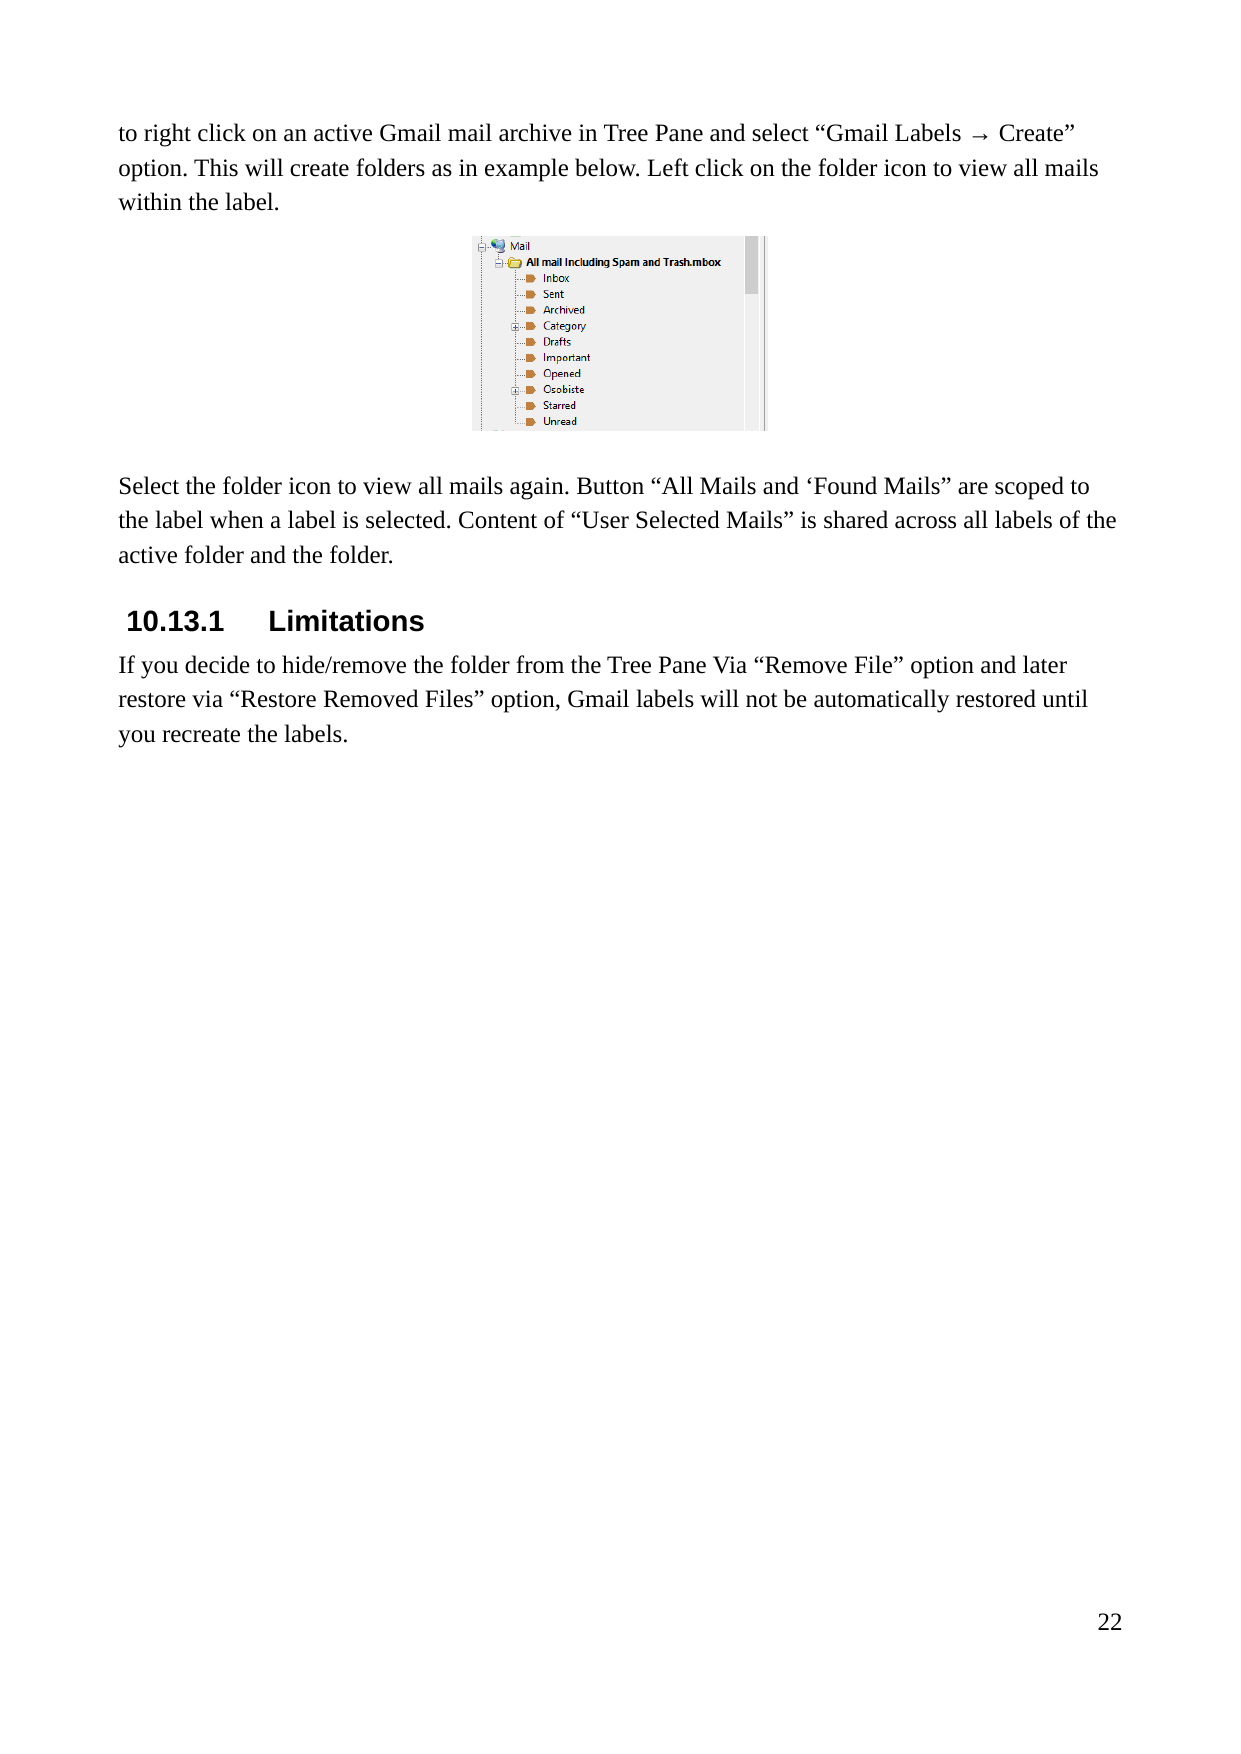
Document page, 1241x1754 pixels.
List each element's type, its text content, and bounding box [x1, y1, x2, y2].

text If you decide to hide/remove the folder from the Tree Pane Via “Remove File” option and later restore via “Restore Removed Files” option, Gmail labels will not be automatically restored until you recreate the labels. [118, 650, 1122, 747]
subtitle Limitations [118, 603, 1122, 637]
text to right click on an active Gmail mail archive in Tree Pane and select “Gmail Labels → Create” option. This will create folders as in example below. Left click on the folder icon to view all mails within the label. [118, 118, 1122, 216]
text Select the folder icon to view all mails again. Button “All Mails and ‘Found Mails” are scoped to the label when a label is selected. Content of “User Selected Mails” is shared across all labels of the active folder and the folder. [118, 431, 1122, 568]
picture [472, 236, 769, 431]
